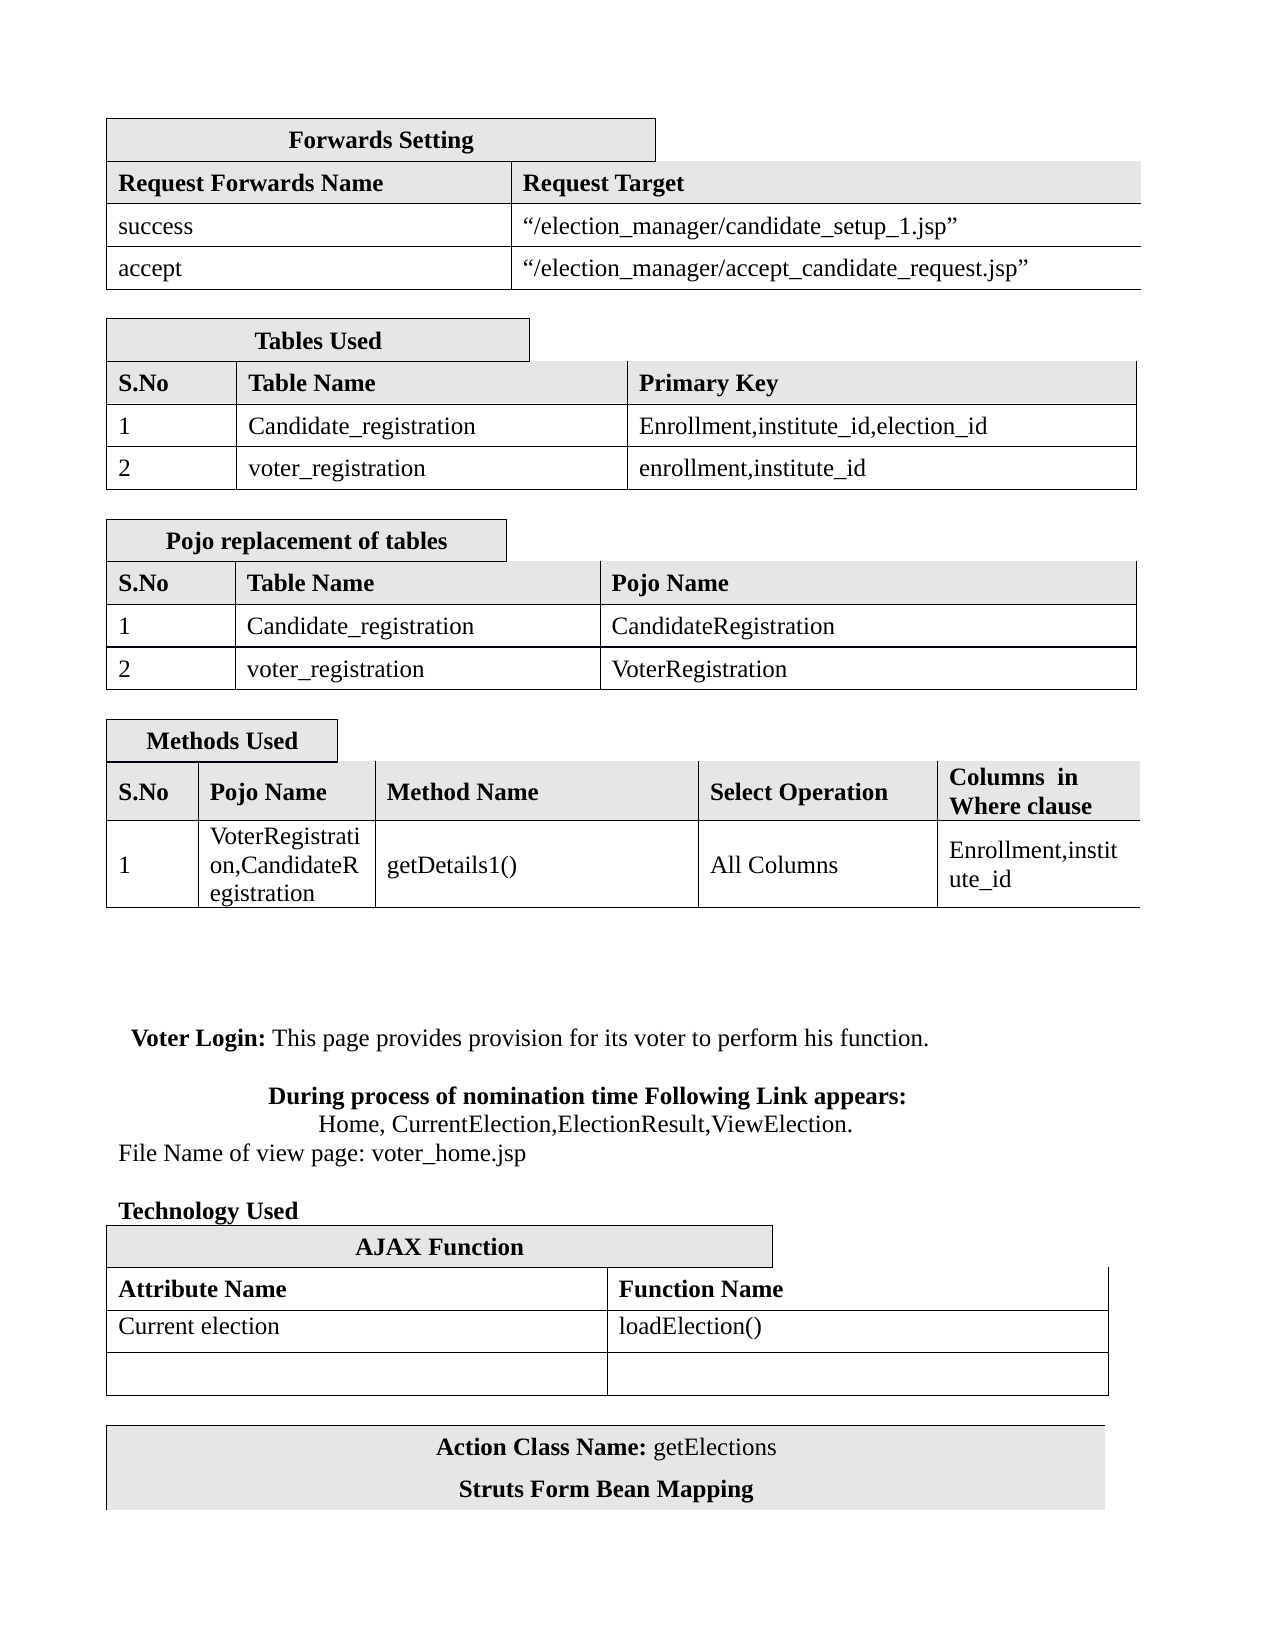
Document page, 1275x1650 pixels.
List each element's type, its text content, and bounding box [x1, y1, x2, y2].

table_cell S.No [107, 562, 235, 604]
table_cell 1 [107, 605, 235, 646]
table_cell Current election [107, 1311, 607, 1352]
table_header Pojo replacement of tables [107, 520, 506, 561]
text Voter Login: This page provides provision for its voter to perform his function. [118, 1023, 1157, 1052]
table_cell Enrollment,institute_id [938, 821, 1140, 907]
text During process of nomination time Following Link appears: [118, 1081, 1157, 1109]
table_cell voter_registration [236, 648, 600, 689]
table_cell success [107, 204, 511, 246]
table_cell enrollment,institute_id [628, 447, 1136, 489]
table_cell voter_registration [237, 447, 627, 489]
table_cell getDetails1() [376, 821, 698, 907]
table_cell Enrollment,institute_id,election_id [628, 405, 1136, 446]
text Home, CurrentElection,ElectionResult,ViewElection. [118, 1109, 1157, 1138]
table_cell Columns in Where clause [938, 761, 1140, 820]
table_cell Pojo Name [601, 561, 1136, 604]
table_cell Pojo Name [199, 761, 375, 820]
table_cell Candidate_registration [236, 605, 600, 646]
table_cell “/election_manager/accept_candidate_request.jsp” [512, 247, 1141, 288]
table_cell 1 [107, 821, 198, 907]
table_cell loadElection() [608, 1311, 1108, 1352]
table_cell “/election_manager/candidate_setup_1.jsp” [512, 204, 1141, 246]
table_cell 1 [107, 405, 236, 446]
table_cell 2 [107, 447, 236, 489]
table_header Tables Used [107, 319, 529, 361]
table_header AJAX Function [107, 1226, 772, 1267]
table_cell Struts Form Bean Mapping [107, 1467, 1105, 1510]
table_cell [107, 1353, 607, 1395]
table_cell Candidate_registration [237, 405, 627, 446]
table_cell Request Target [512, 161, 1141, 203]
table_header Methods Used [107, 720, 337, 761]
table_cell [608, 1353, 1108, 1395]
table_cell Table Name [236, 561, 600, 604]
table_header Action Class Name: getElections [107, 1426, 1105, 1467]
table_cell Request Forwards Name [107, 162, 511, 203]
table_cell Table Name [237, 361, 627, 403]
table_cell accept [107, 247, 511, 288]
table_cell All Columns [699, 821, 937, 907]
table_cell CandidateRegistration [601, 605, 1136, 646]
table_cell 2 [107, 648, 235, 689]
table_cell S.No [107, 763, 198, 820]
table_cell Select Operation [699, 761, 937, 820]
table_cell Method Name [376, 761, 698, 820]
table_cell Function Name [608, 1267, 1108, 1310]
table_cell VoterRegistration,CandidateRegistration [199, 821, 375, 907]
table_cell VoterRegistration [601, 648, 1136, 689]
text Technology Used [118, 1196, 1157, 1224]
table_header Forwards Setting [107, 119, 655, 161]
table_cell Attribute Name [107, 1268, 607, 1310]
table_cell S.No [107, 362, 236, 403]
table_cell Primary Key [628, 361, 1136, 403]
text File Name of view page: voter_home.jsp [118, 1138, 1157, 1167]
